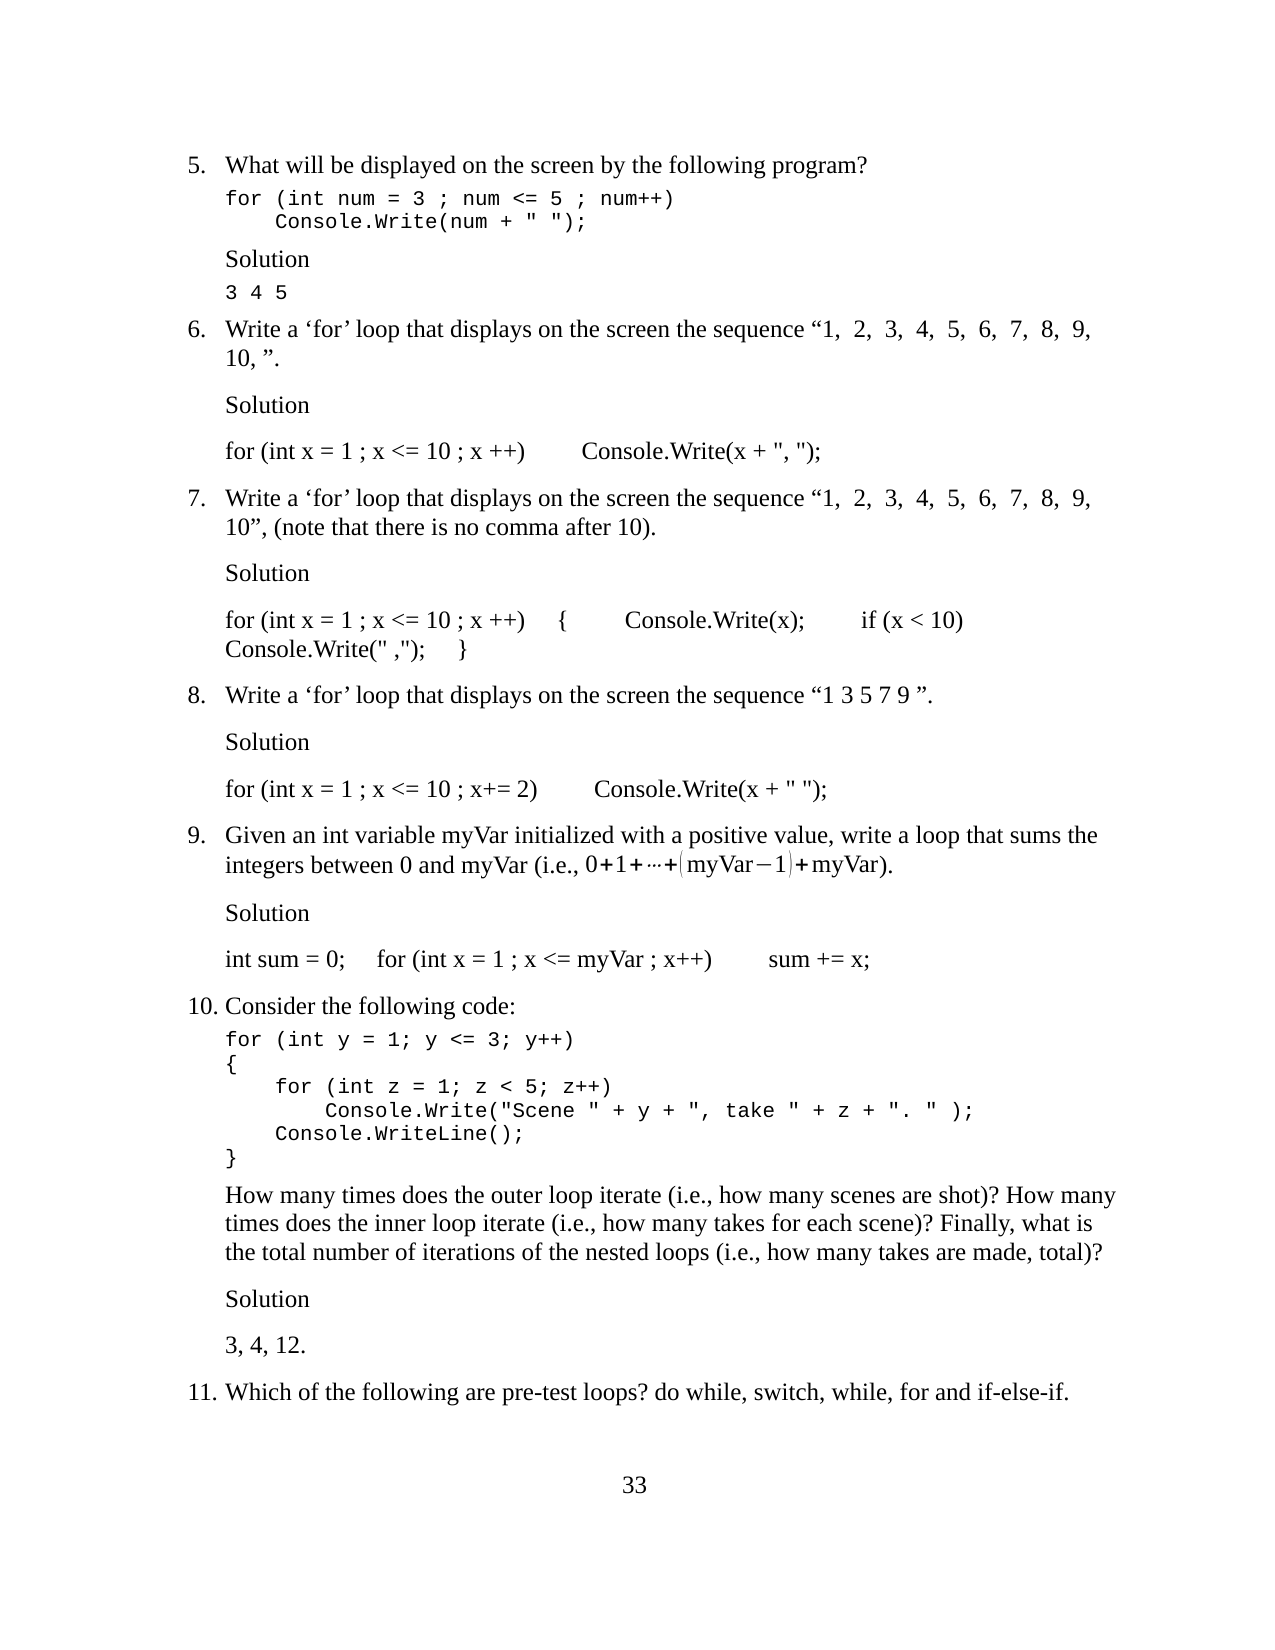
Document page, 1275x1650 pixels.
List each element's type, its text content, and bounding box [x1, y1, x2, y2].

list Solution [187, 898, 1125, 927]
list for (int x = 1 ; x <= 10 ; x ++) { Console.Write(x); if (x < 10) Console.Write(" ,"); } [187, 605, 1125, 663]
list Console.WriteLine(); [187, 1123, 1125, 1147]
list for (int num = 3 ; num <= 5 ; num++) [187, 188, 1125, 211]
list for (int z = 1; z < 5; z++) [187, 1076, 1125, 1100]
list Consider the following code: [187, 991, 1125, 1020]
list { [187, 1052, 1125, 1076]
list How many times does the outer loop iterate (i.e., how many scenes are shot)? How many times does the inner loop iterate (i.e., how many takes for each scene)? Finally, what is the total number of iterations of the nested loops (i.e., how many takes are made, total)? [187, 1180, 1125, 1266]
list } [187, 1147, 1125, 1171]
list Write a ‘for’ loop that displays on the screen the sequence “1, 2, 3, 4, 5, 6, 7, 8, 9, 10, ”. [187, 314, 1125, 372]
list 3, 4, 12. [187, 1331, 1125, 1359]
list Console.Write(num + " "); [187, 211, 1125, 235]
list What will be displayed on the screen by the following program? [187, 150, 1125, 179]
list for (int x = 1 ; x <= 10 ; x+= 2) Console.Write(x + " "); [187, 774, 1125, 803]
list for (int y = 1; y <= 3; y++) [187, 1029, 1125, 1052]
list Console.Write("Scene " + y + ", take " + z + ". " ); [187, 1100, 1125, 1123]
list Write a ‘for’ loop that displays on the screen the sequence “1, 2, 3, 4, 5, 6, 7, 8, 9, 10”, (note that there is no comma after 10). [187, 483, 1125, 541]
list Solution [187, 390, 1125, 418]
list 3 4 5 [187, 282, 1125, 305]
list Solution [187, 558, 1125, 587]
list Given an int variable myVar initialized with a positive value, write a loop that sums the integers between 0 and myVar (i.e., ). [187, 821, 1125, 880]
list Which of the following are pre-test loops? do while, switch, while, for and if-else-if. [187, 1377, 1125, 1406]
list for (int x = 1 ; x <= 10 ; x ++) Console.Write(x + ", "); [187, 436, 1125, 465]
list Solution [187, 244, 1125, 273]
list Write a ‘for’ loop that displays on the screen the sequence “1 3 5 7 9 ”. [187, 681, 1125, 709]
list int sum = 0; for (int x = 1 ; x <= myVar ; x++) sum += x; [187, 944, 1125, 973]
list Solution [187, 727, 1125, 756]
list Solution [187, 1284, 1125, 1313]
